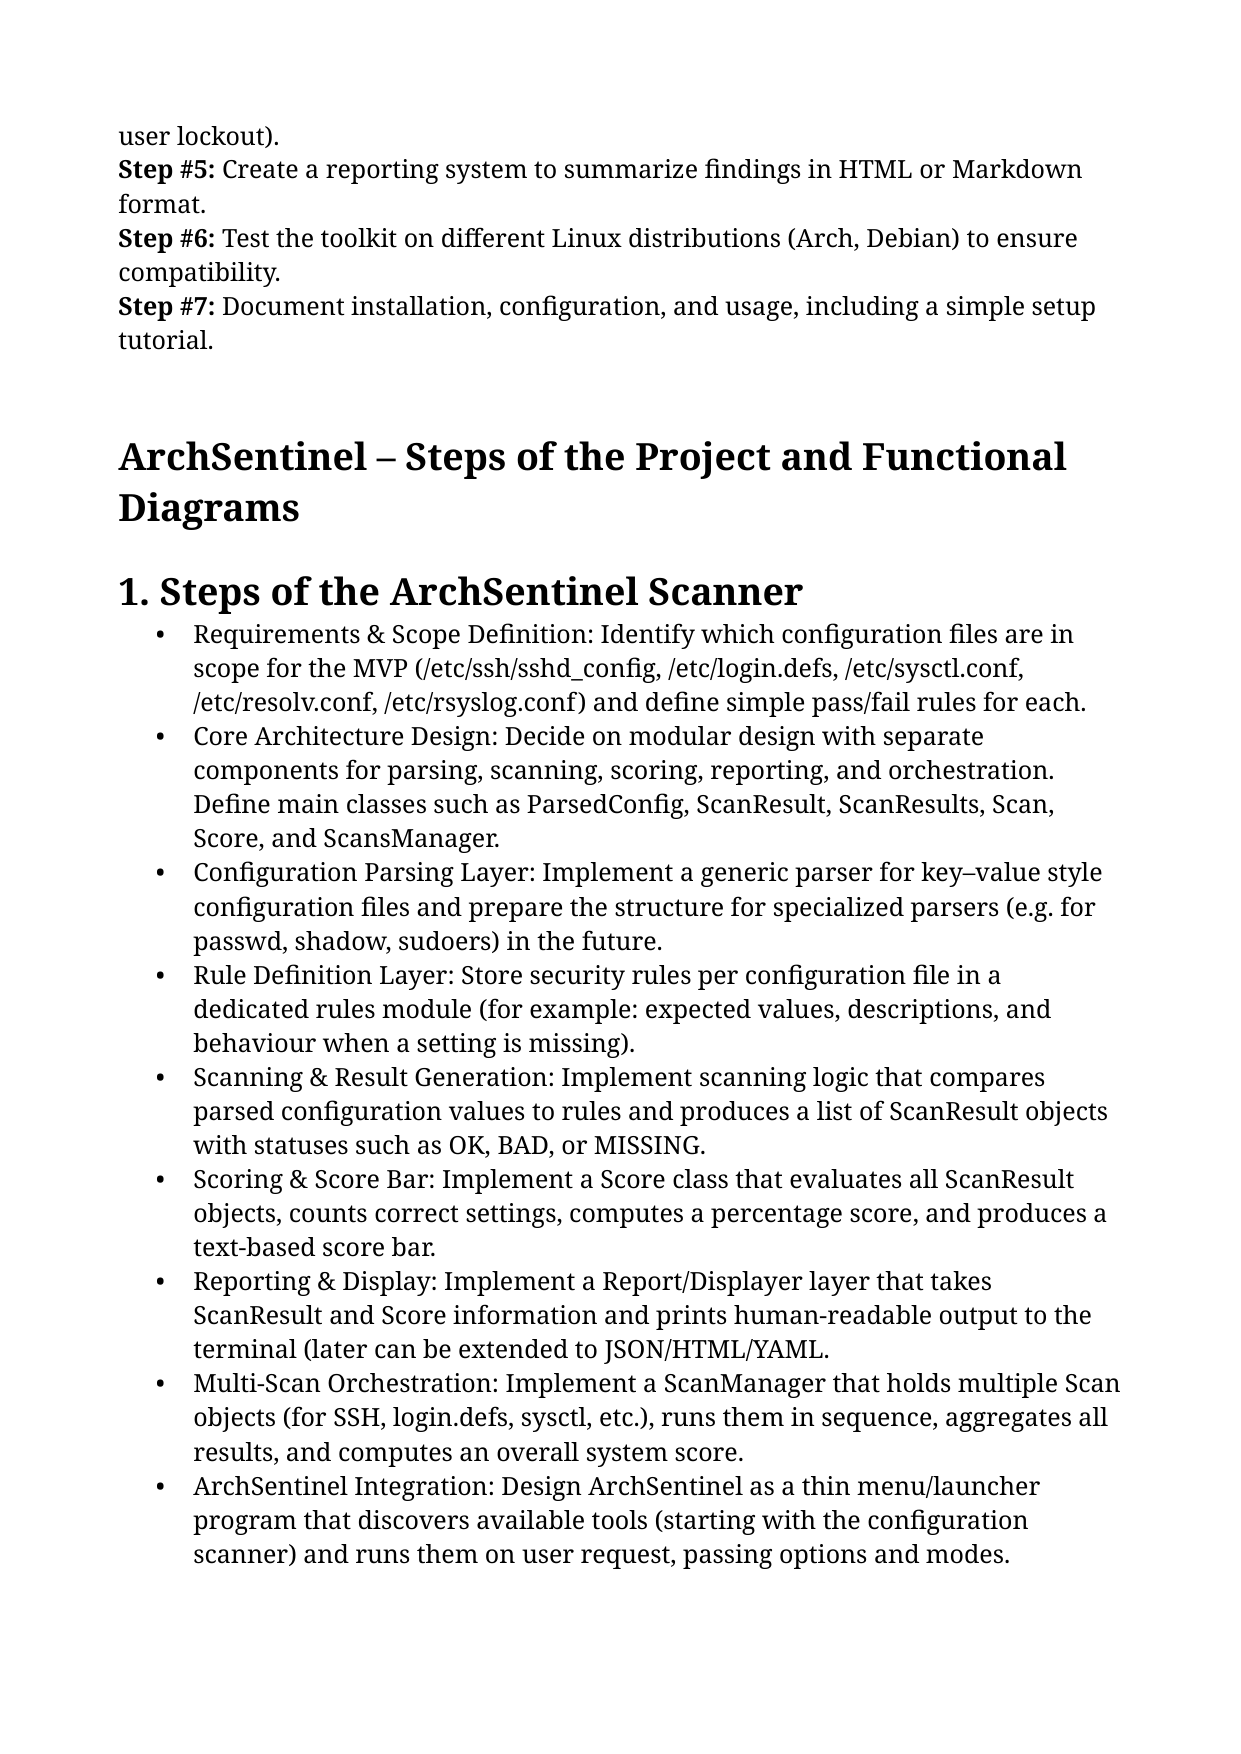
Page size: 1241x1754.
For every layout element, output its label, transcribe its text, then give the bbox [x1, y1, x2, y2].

list ArchSentinel Integration: Design ArchSentinel as a thin menu/launcher program that discovers available tools (starting with the configuration scanner) and runs them on user request, passing options and modes. [156, 1468, 1122, 1570]
list Configuration Parsing Layer: Implement a generic parser for key–value style configuration files and prepare the structure for specialized parsers (e.g. for passwd, shadow, sudoers) in the future. [156, 855, 1122, 957]
subtitle 1. Steps of the ArchSentinel Scanner [118, 566, 1122, 617]
list Reporting & Display: Implement a Report/Displayer layer that takes ScanResult and Score information and prints human-readable output to the terminal (later can be extended to JSON/HTML/YAML. [156, 1264, 1122, 1366]
list Core Architecture Design: Decide on modular design with separate components for parsing, scanning, scoring, reporting, and orchestration. Define main classes such as ParsedConfig, ScanResult, ScanResults, Scan, Score, and ScansManager. [156, 719, 1122, 855]
text user lockout). Step #5: Create a reporting system to summarize findings in HTML or Markdown format. Step #6: Test the toolkit on different Linux distributions (Arch, Debian) to ensure compatibility. Step #7: Document installation, configuration, and usage, including a simple setup tutorial. [118, 118, 1122, 357]
subtitle ArchSentinel – Steps of the Project and Functional Diagrams [118, 430, 1122, 532]
list Requirements & Scope Definition: Identify which configuration files are in scope for the MVP (/etc/ssh/sshd_config, /etc/login.defs, /etc/sysctl.conf, /etc/resolv.conf, /etc/rsyslog.conf) and define simple pass/fail rules for each. [156, 617, 1122, 719]
list Scanning & Result Generation: Implement scanning logic that compares parsed configuration values to rules and produces a list of ScanResult objects with statuses such as OK, BAD, or MISSING. [156, 1059, 1122, 1162]
list Multi-Scan Orchestration: Implement a ScanManager that holds multiple Scan objects (for SSH, login.defs, sysctl, etc.), runs them in sequence, aggregates all results, and computes an overall system score. [156, 1366, 1122, 1468]
list Scoring & Score Bar: Implement a Score class that evaluates all ScanResult objects, counts correct settings, computes a percentage score, and produces a text-based score bar. [156, 1162, 1122, 1264]
list Rule Definition Layer: Store security rules per configuration file in a dedicated rules module (for example: expected values, descriptions, and behaviour when a setting is missing). [156, 957, 1122, 1059]
